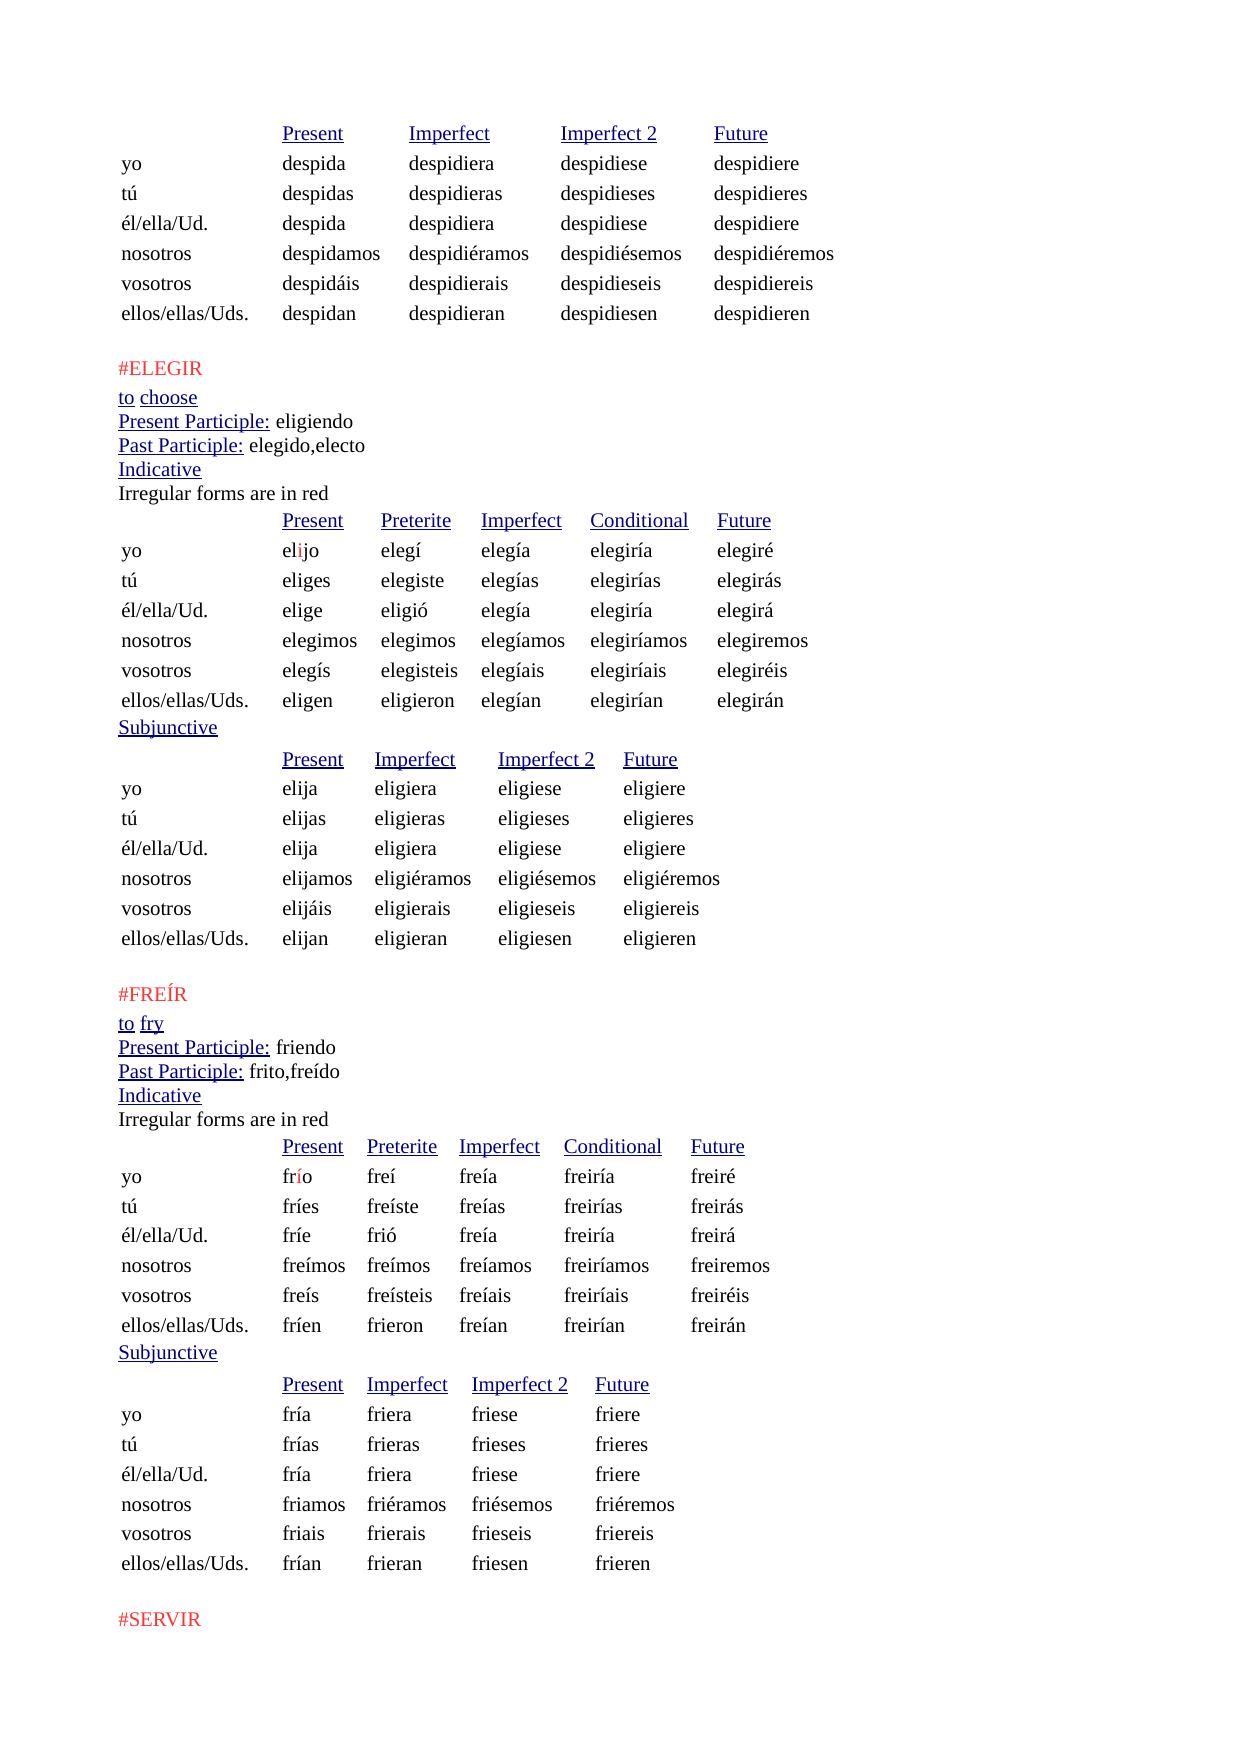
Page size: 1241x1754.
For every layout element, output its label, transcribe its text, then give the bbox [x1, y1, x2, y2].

text Irregular forms are in red [118, 1107, 1122, 1131]
text Indicative [118, 1083, 1122, 1107]
text Past Participle: frito,freído [118, 1059, 1122, 1083]
text Irregular forms are in red [118, 481, 1122, 505]
text Subjunctive [118, 1340, 1122, 1364]
text to fry [118, 1011, 1122, 1034]
text Subjunctive [118, 715, 1122, 739]
text #FREÍR [118, 982, 1122, 1006]
text Present Participle: eligiendo [118, 409, 1122, 433]
text #SERVIR [118, 1607, 1122, 1631]
text to choose [118, 385, 1122, 409]
text #ELEGIR [118, 356, 1122, 380]
text Past Participle: elegido,electo [118, 433, 1122, 457]
text Present Participle: friendo [118, 1034, 1122, 1059]
text Indicative [118, 457, 1122, 481]
